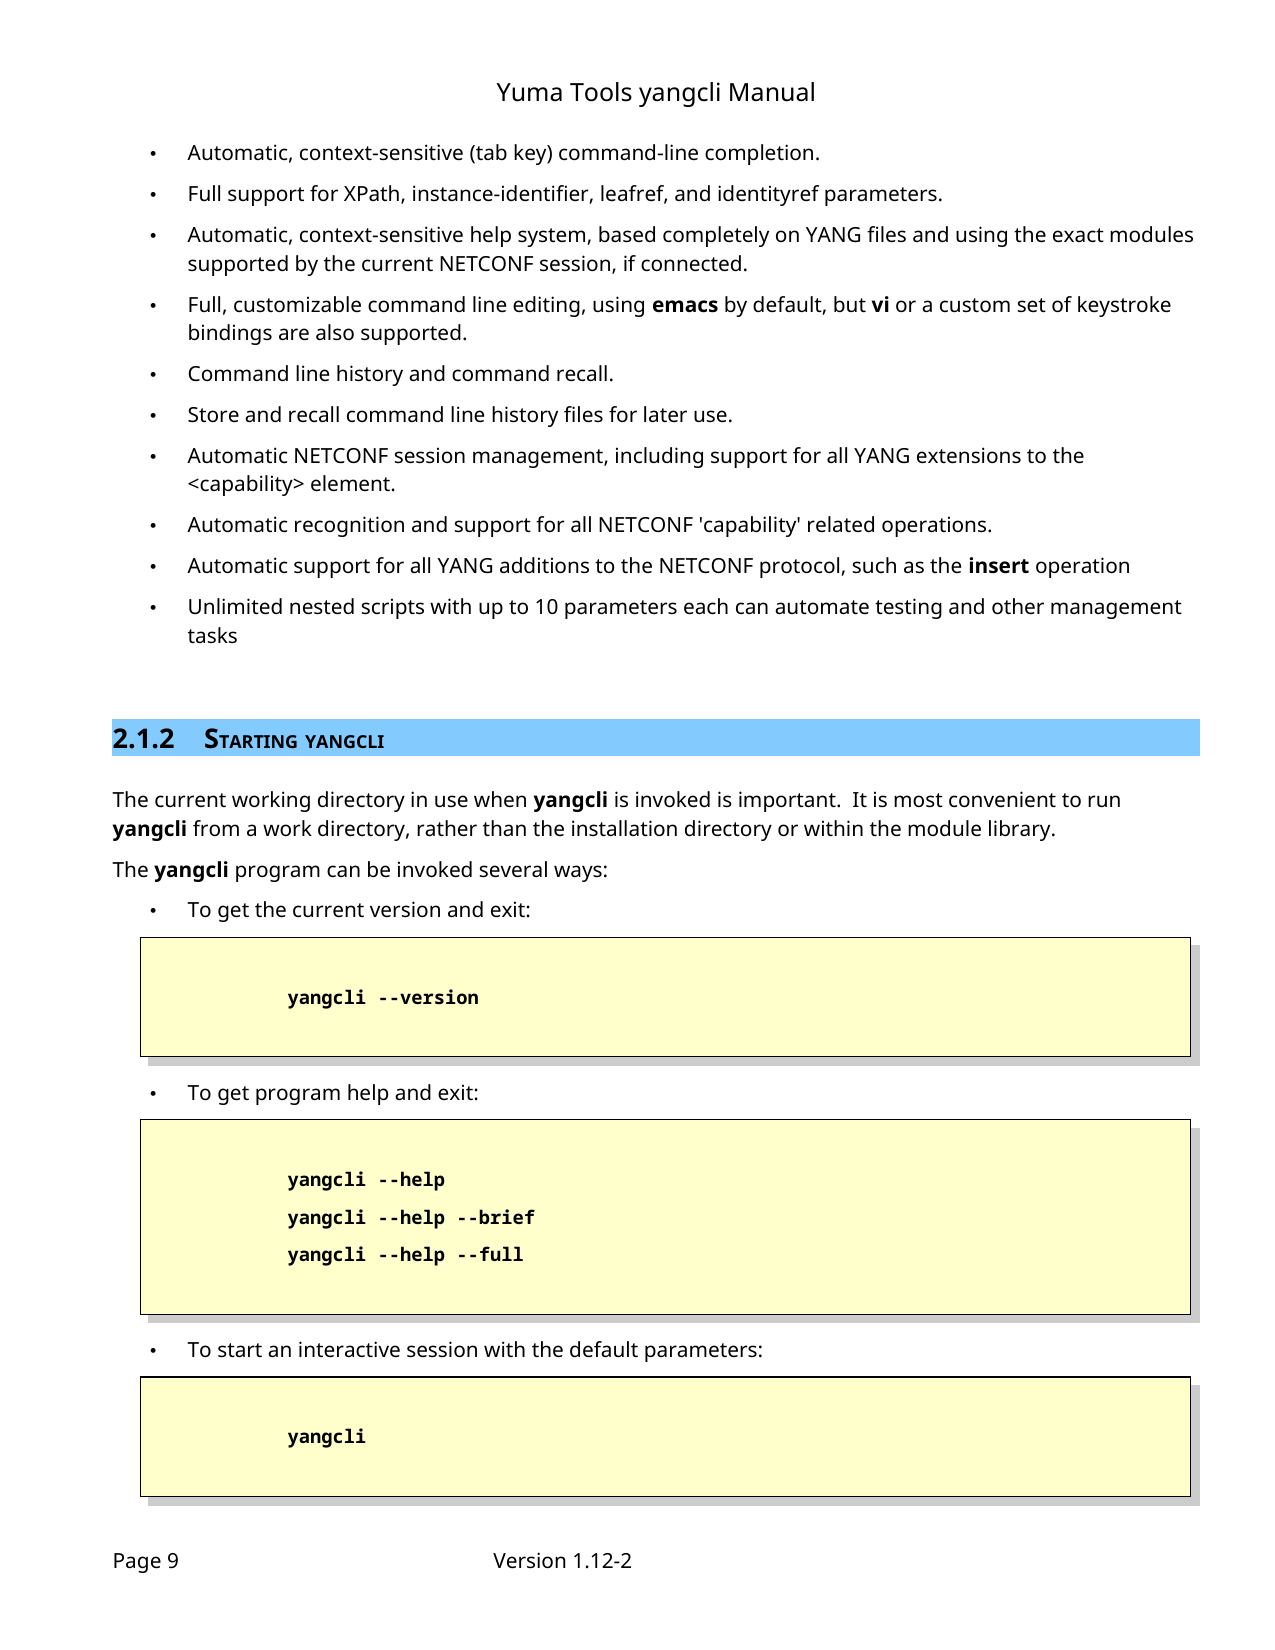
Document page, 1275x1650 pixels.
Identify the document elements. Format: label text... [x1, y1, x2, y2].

text The yangcli program can be invoked several ways: [112, 855, 1200, 883]
list To get program help and exit: [150, 1078, 1200, 1106]
subtitle Starting yangcli [112, 719, 1200, 756]
list Automatic, context-sensitive help system, based completely on YANG files and using the exact modules supported by the current NETCONF session, if connected. [150, 220, 1200, 277]
list Full, customizable command line editing, using emacs by default, but vi or a custom set of keystroke bindings are also supported. [150, 290, 1200, 347]
text yangcli --help --brief [141, 1194, 1190, 1229]
list Full support for XPath, instance-identifier, leafref, and identityref parameters. [150, 179, 1200, 208]
list Automatic, context-sensitive (tab key) command-line completion. [150, 138, 1200, 167]
list Command line history and command recall. [150, 359, 1200, 388]
list Automatic NETCONF session management, including support for all YANG extensions to the <capability> element. [150, 441, 1200, 498]
text yangcli [141, 1414, 1190, 1449]
list To get the current version and exit: [150, 896, 1200, 924]
list Store and recall command line history files for later use. [150, 400, 1200, 428]
text yangcli --help --full [141, 1231, 1190, 1267]
text The current working directory in use when yangcli is invoked is important. It is most convenient to run yangcli from a work directory, rather than the installation directory or within the module library. [112, 785, 1200, 842]
list Automatic recognition and support for all NETCONF 'capability' related operations. [150, 510, 1200, 539]
list Automatic support for all YANG additions to the NETCONF protocol, such as the insert operation [150, 551, 1200, 580]
list Unlimited nested scripts with up to 10 parameters each can automate testing and other management tasks [150, 592, 1200, 649]
list To start an interactive session with the default parameters: [150, 1335, 1200, 1364]
text yangcli --help [141, 1156, 1190, 1192]
text yangcli --version [141, 974, 1190, 1009]
